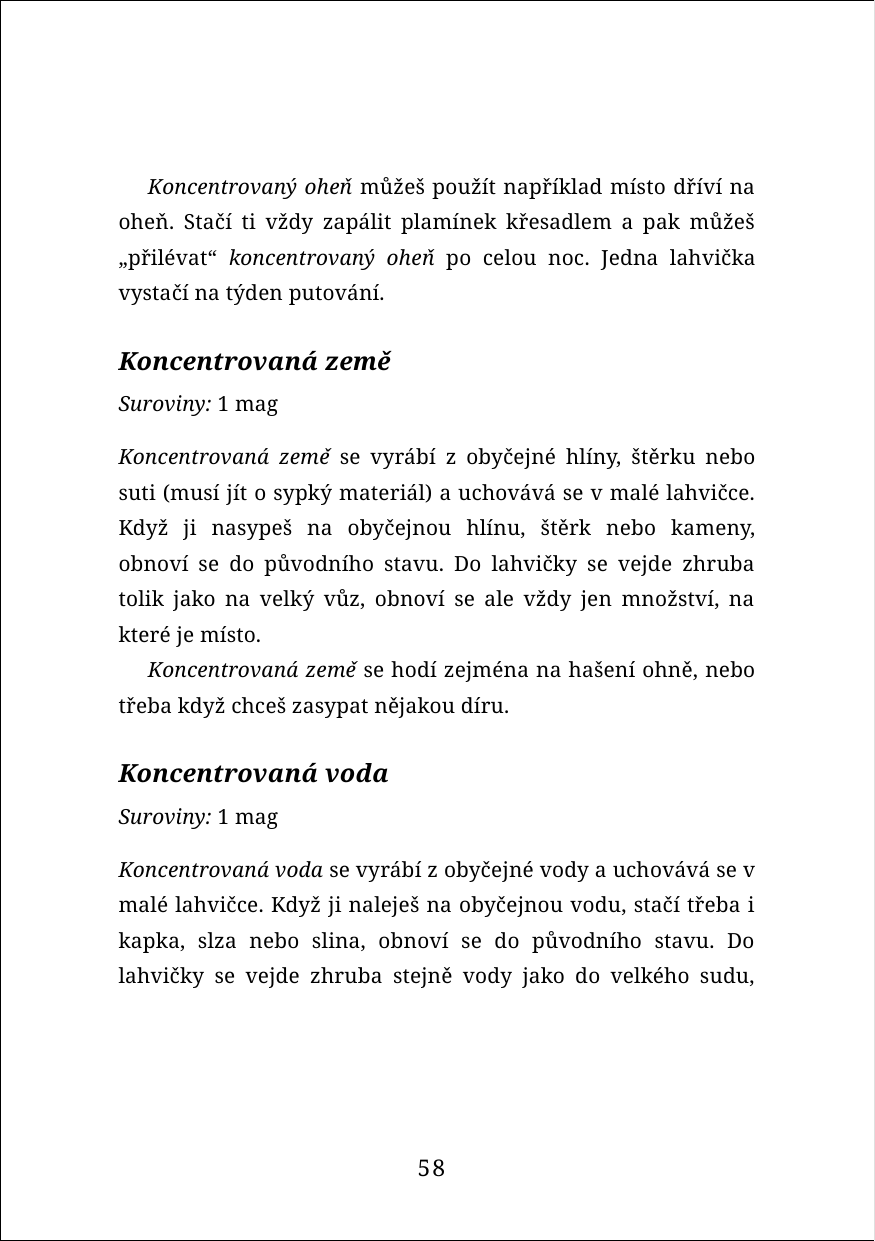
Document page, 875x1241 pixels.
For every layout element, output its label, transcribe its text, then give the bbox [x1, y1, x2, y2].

subtitle Koncentrovaná země [118, 343, 756, 377]
subtitle Koncentrovaná voda [118, 756, 756, 790]
text Koncentrovaný oheň můžeš použít například místo dříví na oheň. Stačí ti vždy zapálit plamínek křesadlem a pak můžeš „přilévat“ koncentrovaný oheň po celou noc. Jedna lahvička vystačí na týden putování. [118, 172, 756, 307]
text Koncentrovaná voda se vyrábí z obyčejné vody a uchovává se v malé lahvičce. Když ji naleješ na obyčejnou vodu, stačí třeba i kapka, slza nebo slina, obnoví se do původního stavu. Do lahvičky se vejde zhruba stejně vody jako do velkého sudu, [118, 855, 756, 990]
text Koncentrovaná země se vyrábí z obyčejné hlíny, štěrku nebo suti (musí jít o sypký materiál) a uchovává se v malé lahvičce. Když ji nasypeš na obyčejnou hlínu, štěrk nebo kameny, obnoví se do původního stavu. Do lahvičky se vejde zhruba tolik jako na velký vůz, obnoví se ale vždy jen množství, na které je místo. Koncentrovaná země se hodí zejména na hašení ohně, nebo třeba když chceš zasypat nějakou díru. [118, 442, 756, 719]
text Suroviny: 1 mag [118, 389, 756, 418]
text Suroviny: 1 mag [118, 802, 756, 830]
